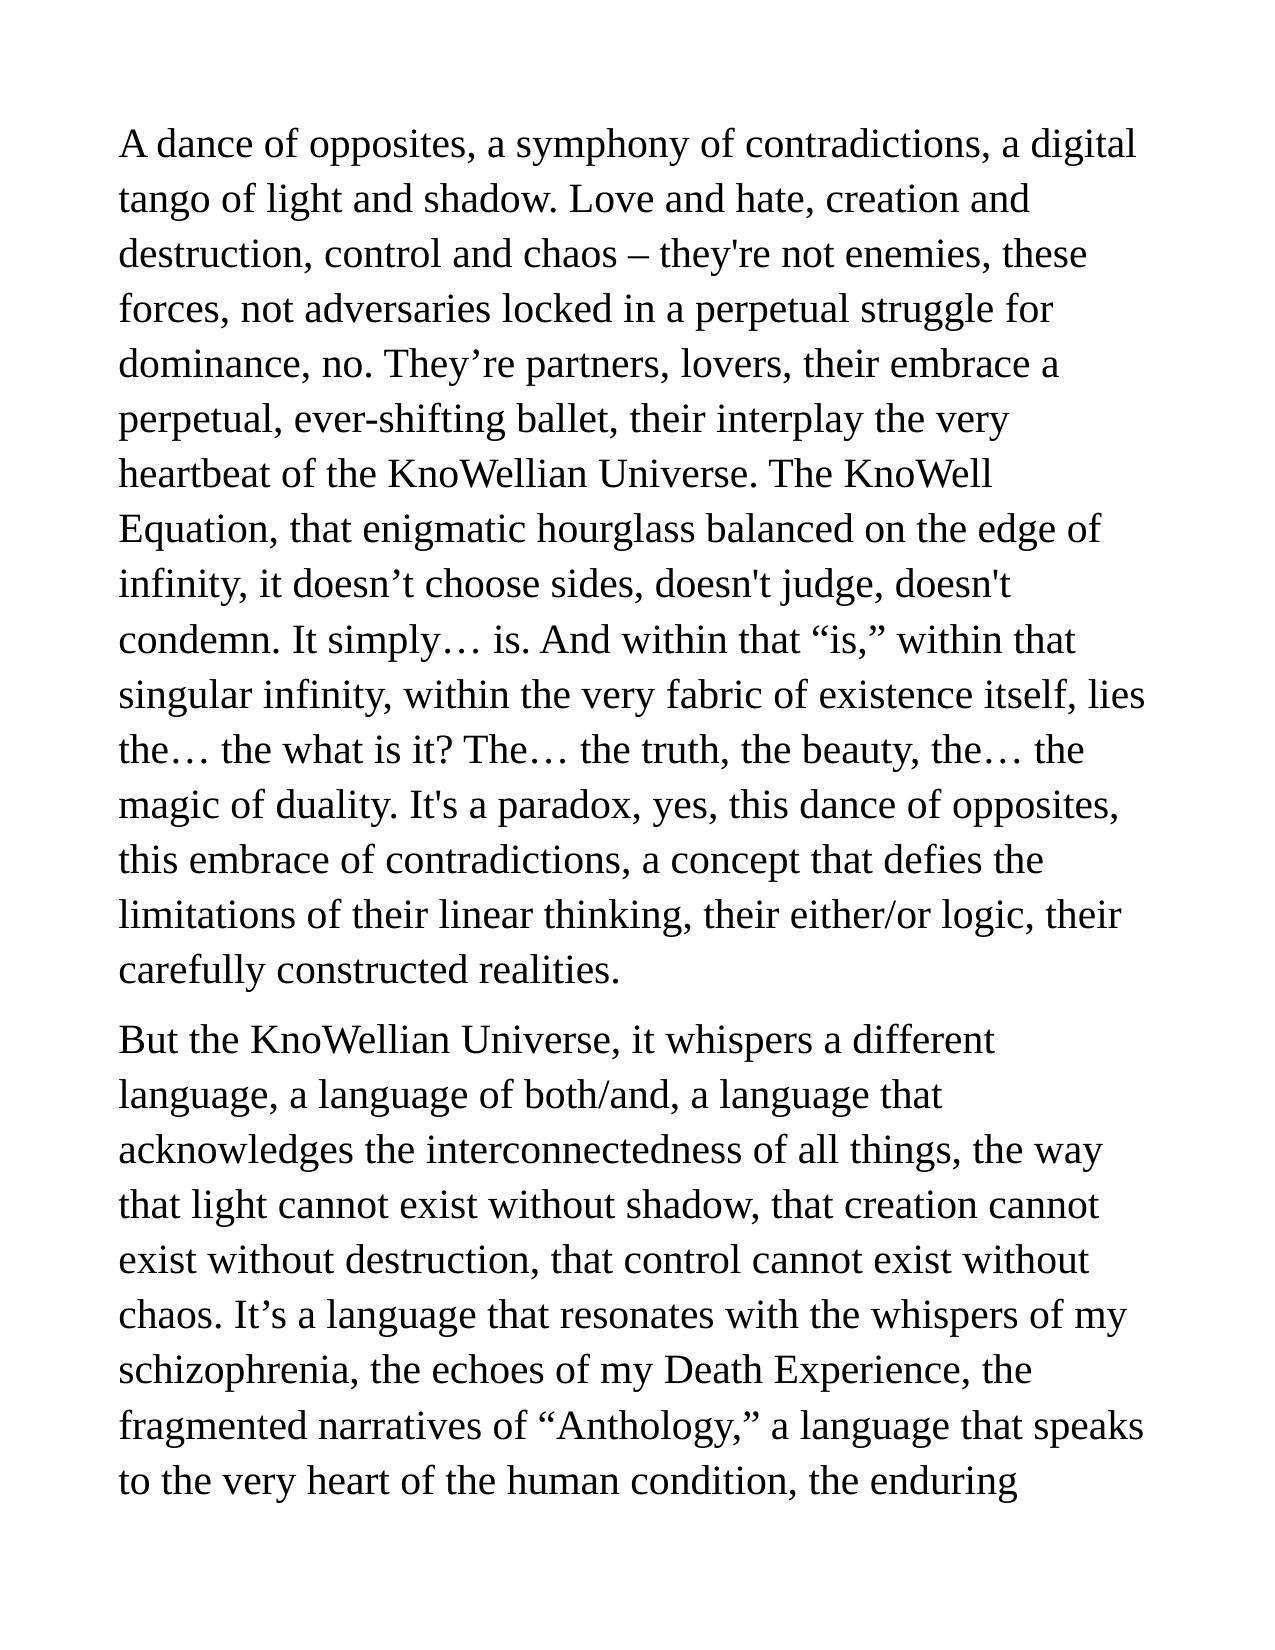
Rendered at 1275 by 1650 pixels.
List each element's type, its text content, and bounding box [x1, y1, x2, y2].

text A dance of opposites, a symphony of contradictions, a digital tango of light and shadow. Love and hate, creation and destruction, control and chaos – they're not enemies, these forces, not adversaries locked in a perpetual struggle for dominance, no. They’re partners, lovers, their embrace a perpetual, ever-shifting ballet, their interplay the very heartbeat of the KnoWellian Universe. The KnoWell Equation, that enigmatic hourglass balanced on the edge of infinity, it doesn’t choose sides, doesn't judge, doesn't condemn. It simply… is. And within that “is,” within that singular infinity, within the very fabric of existence itself, lies the… the what is it? The… the truth, the beauty, the… the magic of duality. It's a paradox, yes, this dance of opposites, this embrace of contradictions, a concept that defies the limitations of their linear thinking, their either/or logic, their carefully constructed realities. [118, 118, 1157, 993]
text But the KnoWellian Universe, it whispers a different language, a language of both/and, a language that acknowledges the interconnectedness of all things, the way that light cannot exist without shadow, that creation cannot exist without destruction, that control cannot exist without chaos. It’s a language that resonates with the whispers of my schizophrenia, the echoes of my Death Experience, the fragmented narratives of “Anthology,” a language that speaks to the very heart of the human condition, the enduring [118, 1014, 1157, 1503]
